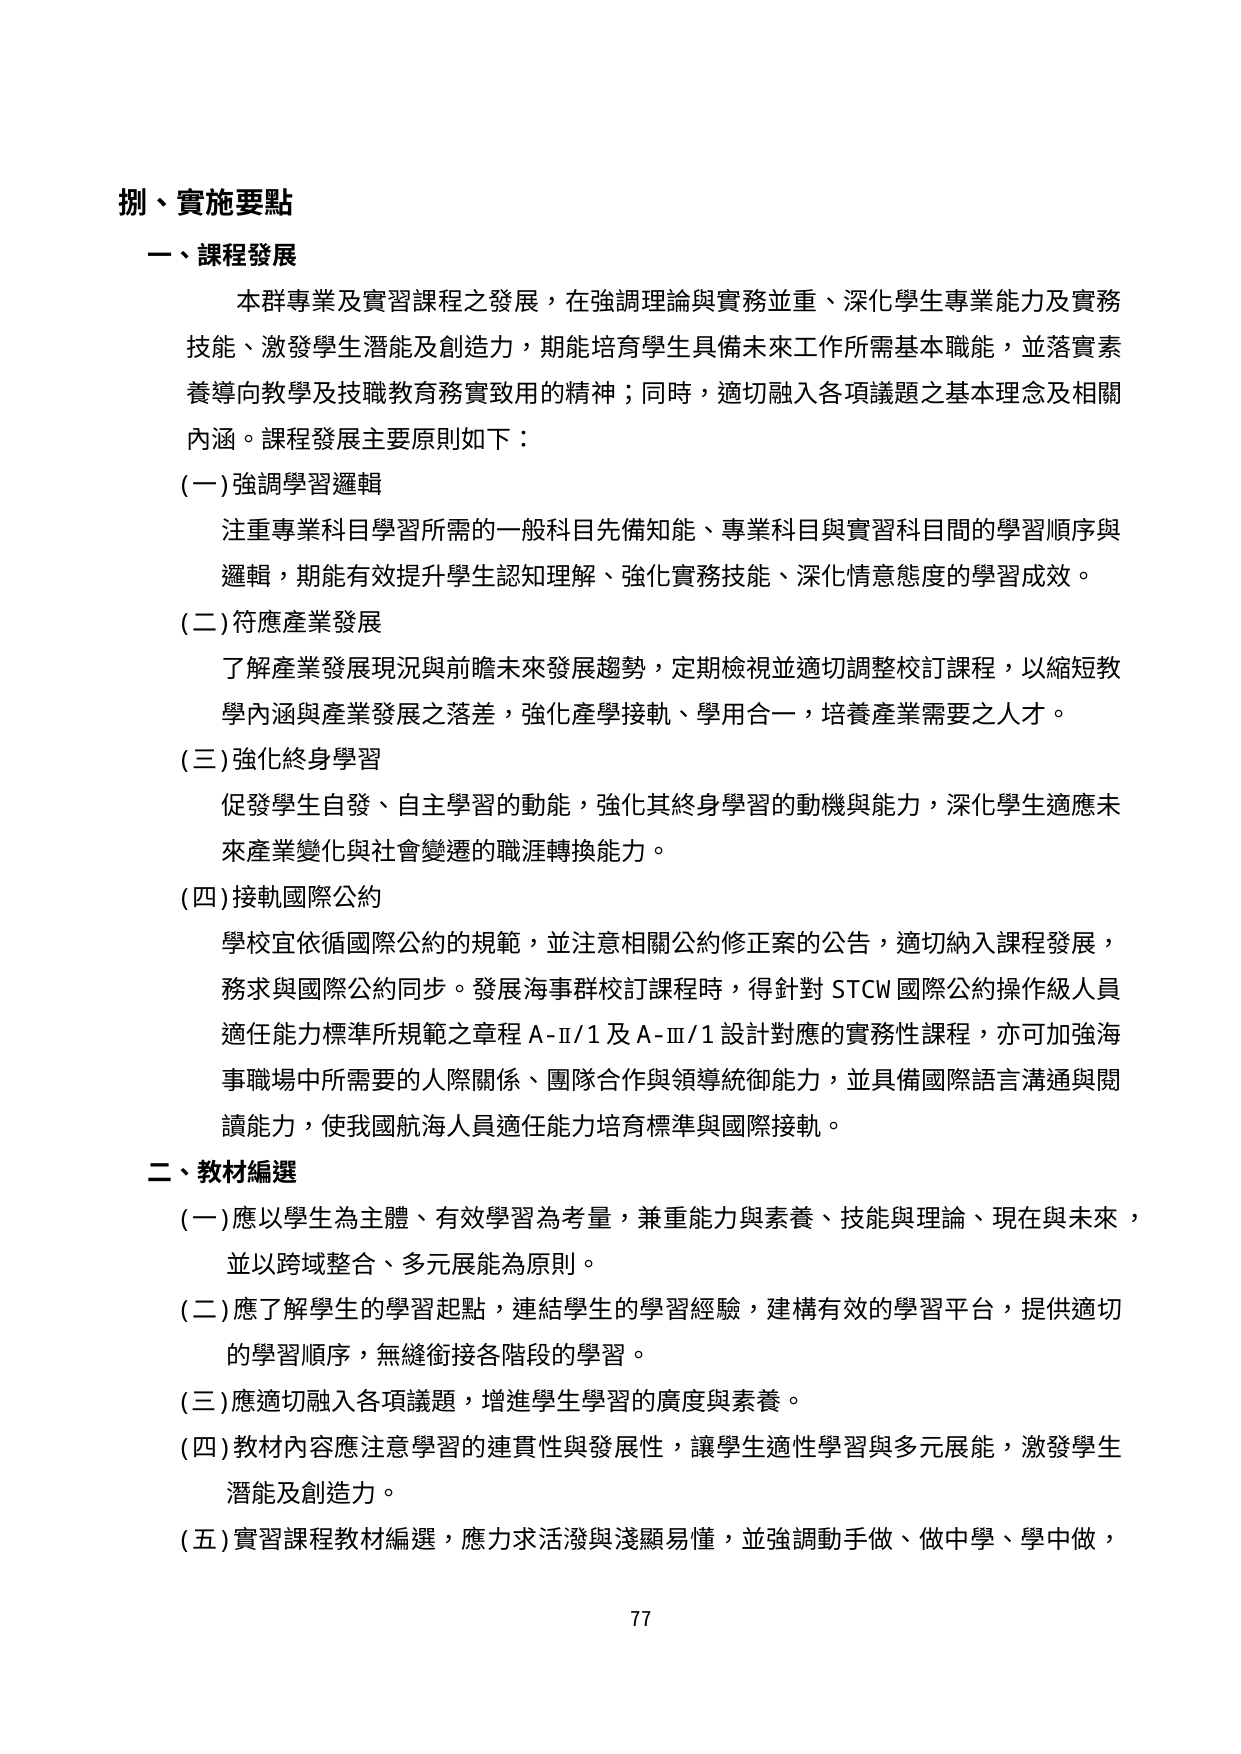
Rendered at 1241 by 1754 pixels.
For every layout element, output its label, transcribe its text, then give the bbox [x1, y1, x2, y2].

text 促發學生自發、自主學習的動能，強化其終身學習的動機與能力，深化學生適應未來產業變化與社會變遷的職涯轉換能力。 [222, 778, 1122, 870]
text (一)強調學習邏輯 [118, 457, 1122, 503]
text (五)實習課程教材編選，應力求活潑與淺顯易懂，並強調動手做、做中學、學中做， [177, 1511, 1122, 1557]
text (三)應適切融入各項議題，增進學生學習的廣度與素養。 [177, 1374, 1122, 1420]
text (二)應了解學生的學習起點，連結學生的學習經驗，建構有效的學習平台，提供適切的學習順序，無縫銜接各階段的學習。 [177, 1282, 1122, 1374]
text (四)教材內容應注意學習的連貫性與發展性，讓學生適性學習與多元展能，激發學生潛能及創造力。 [177, 1420, 1122, 1511]
text 二、教材編選 [118, 1145, 1122, 1191]
text (四)接軌國際公約 [118, 870, 1122, 916]
text 學校宜依循國際公約的規範，並注意相關公約修正案的公告，適切納入課程發展，務求與國際公約同步。發展海事群校訂課程時，得針對STCW國際公約操作級人員適任能力標準所規範之章程A-Ⅱ/1及A-Ⅲ/1設計對應的實務性課程，亦可加強海事職場中所需要的人際關係、團隊合作與領導統御能力，並具備國際語言溝通與閱讀能力，使我國航海人員適任能力培育標準與國際接軌。 [222, 916, 1122, 1145]
text 捌、實施要點 [118, 177, 1122, 223]
text (一)應以學生為主體、有效學習為考量，兼重能力與素養、技能與理論、現在與未來，並以跨域整合、多元展能為原則。 [177, 1191, 1122, 1282]
text 注重專業科目學習所需的一般科目先備知能、專業科目與實習科目間的學習順序與邏輯，期能有效提升學生認知理解、強化實務技能、深化情意態度的學習成效。 [222, 503, 1122, 595]
text (二)符應產業發展 [118, 595, 1122, 641]
text 了解產業發展現況與前瞻未來發展趨勢，定期檢視並適切調整校訂課程，以縮短教學內涵與產業發展之落差，強化產學接軌、學用合一，培養產業需要之人才。 [222, 641, 1122, 732]
text 本群專業及實習課程之發展，在強調理論與實務並重、深化學生專業能力及實務技能、激發學生潛能及創造力，期能培育學生具備未來工作所需基本職能，並落實素養導向教學及技職教育務實致用的精神；同時，適切融入各項議題之基本理念及相關內涵。課程發展主要原則如下： [186, 274, 1122, 457]
text 一、課程發展 [118, 228, 1122, 274]
text (三)強化終身學習 [118, 732, 1122, 778]
